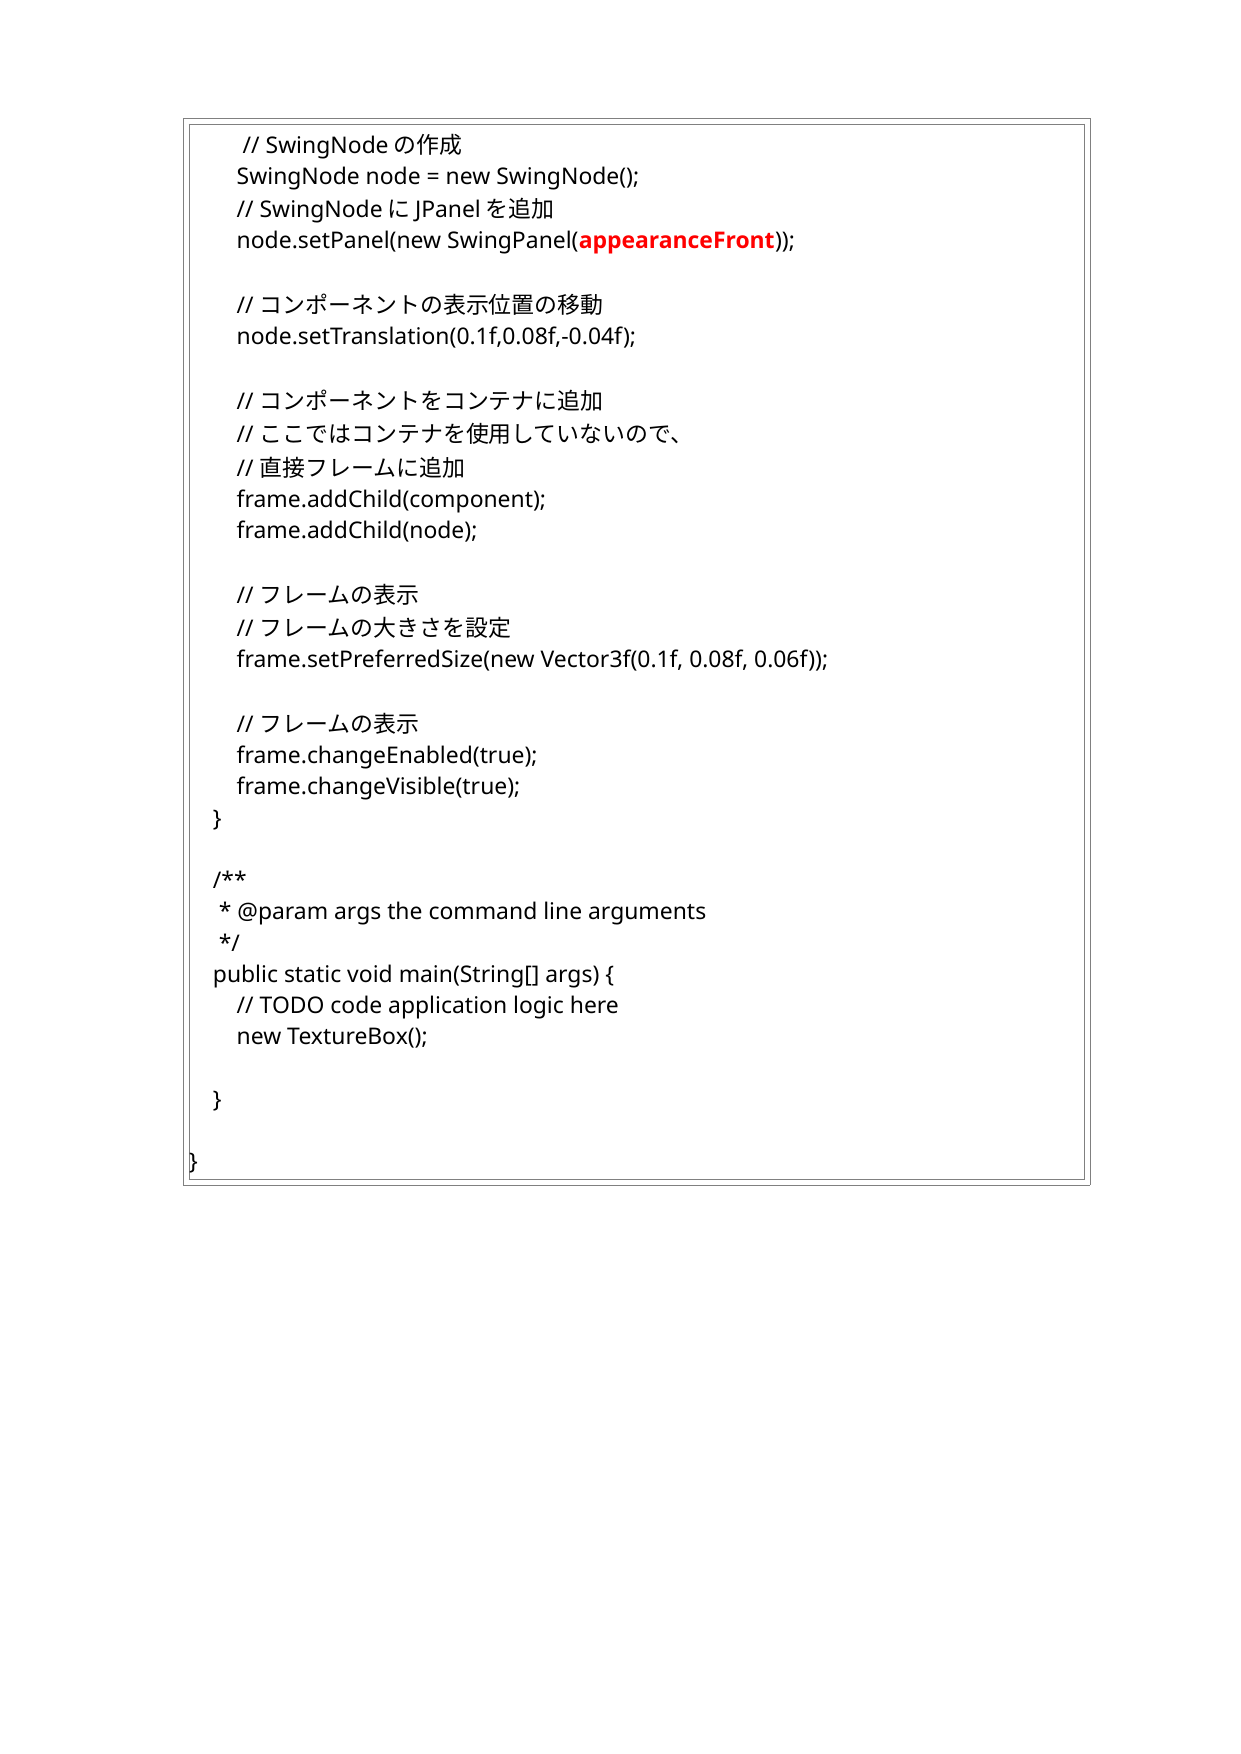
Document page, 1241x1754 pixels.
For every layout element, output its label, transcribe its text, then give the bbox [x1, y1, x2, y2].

table_header // SwingNodeの作成 SwingNode node = new SwingNode(); // SwingNodeにJPanelを追加 node.setPanel(new SwingPanel(appearanceFront)); // コンポーネントの表示位置の移動 node.setTranslation(0.1f,0.08f,-0.04f); // コンポーネントをコンテナに追加 // ここではコンテナを使用していないので、 // 直接フレームに追加 frame.addChild(component); frame.addChild(node); // フレームの表示 // フレームの大きさを設定 frame.setPreferredSize(new Vector3f(0.1f, 0.08f, 0.06f)); // フレームの表示 frame.changeEnabled(true); frame.changeVisible(true); } /** * @param args the command line arguments */ public static void main(String[] args) { // TODO code application logic here new TextureBox(); } } [186, 119, 1087, 1179]
